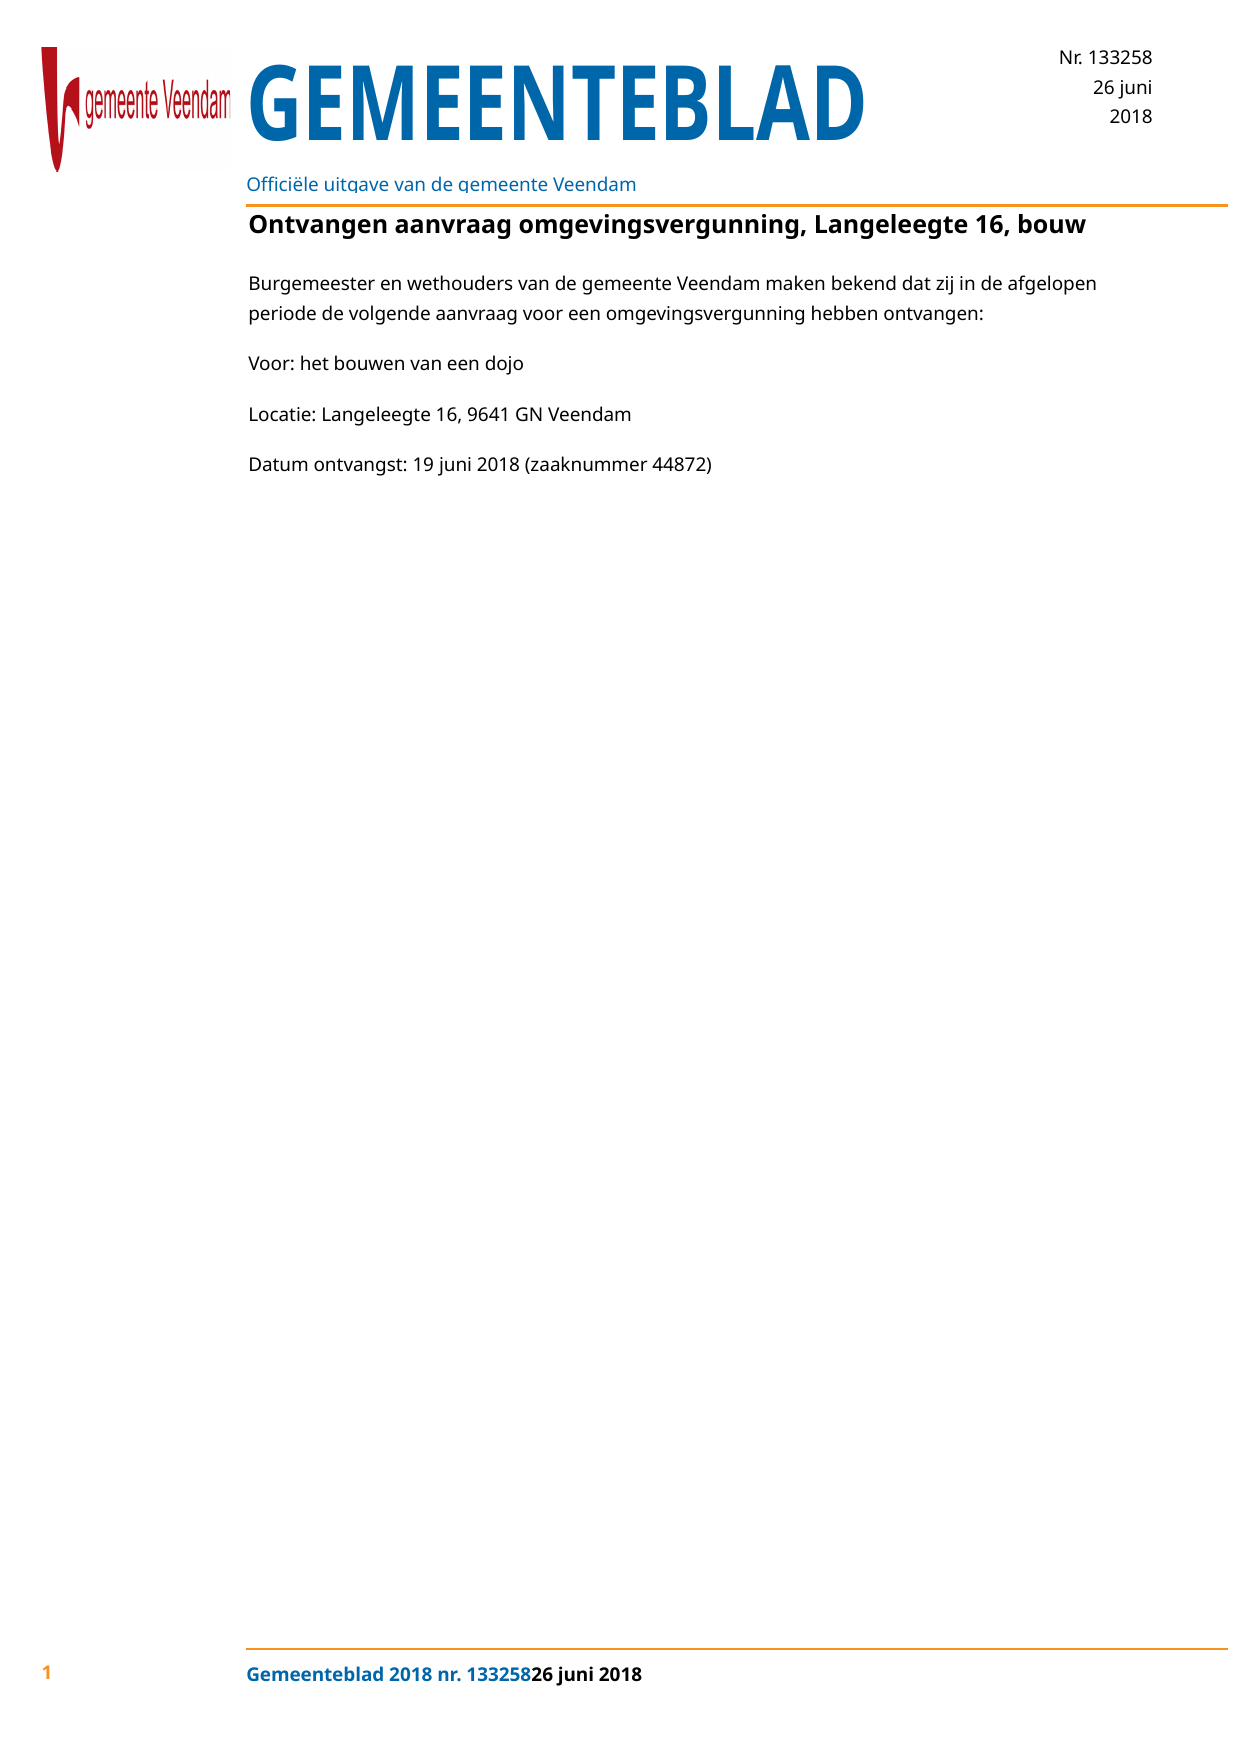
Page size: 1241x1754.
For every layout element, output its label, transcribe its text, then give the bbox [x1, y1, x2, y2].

text Locatie: Langeleegte 16, 9641 GN Veendam [248, 401, 1152, 426]
text Datum ontvangst: 19 juni 2018 (zaaknummer 44872) [248, 451, 1152, 477]
picture [41, 47, 231, 172]
text Voor: het bouwen van een dojo [248, 350, 1152, 376]
text Burgemeester en wethouders van de gemeente Veendam maken bekend dat zij in de afgelopen periode de volgende aanvraag voor een omgevingsvergunning hebben ontvangen: [248, 270, 1152, 326]
text Ontvangen aanvraag omgevingsvergunning, Langeleegte 16, bouw [248, 207, 1152, 241]
